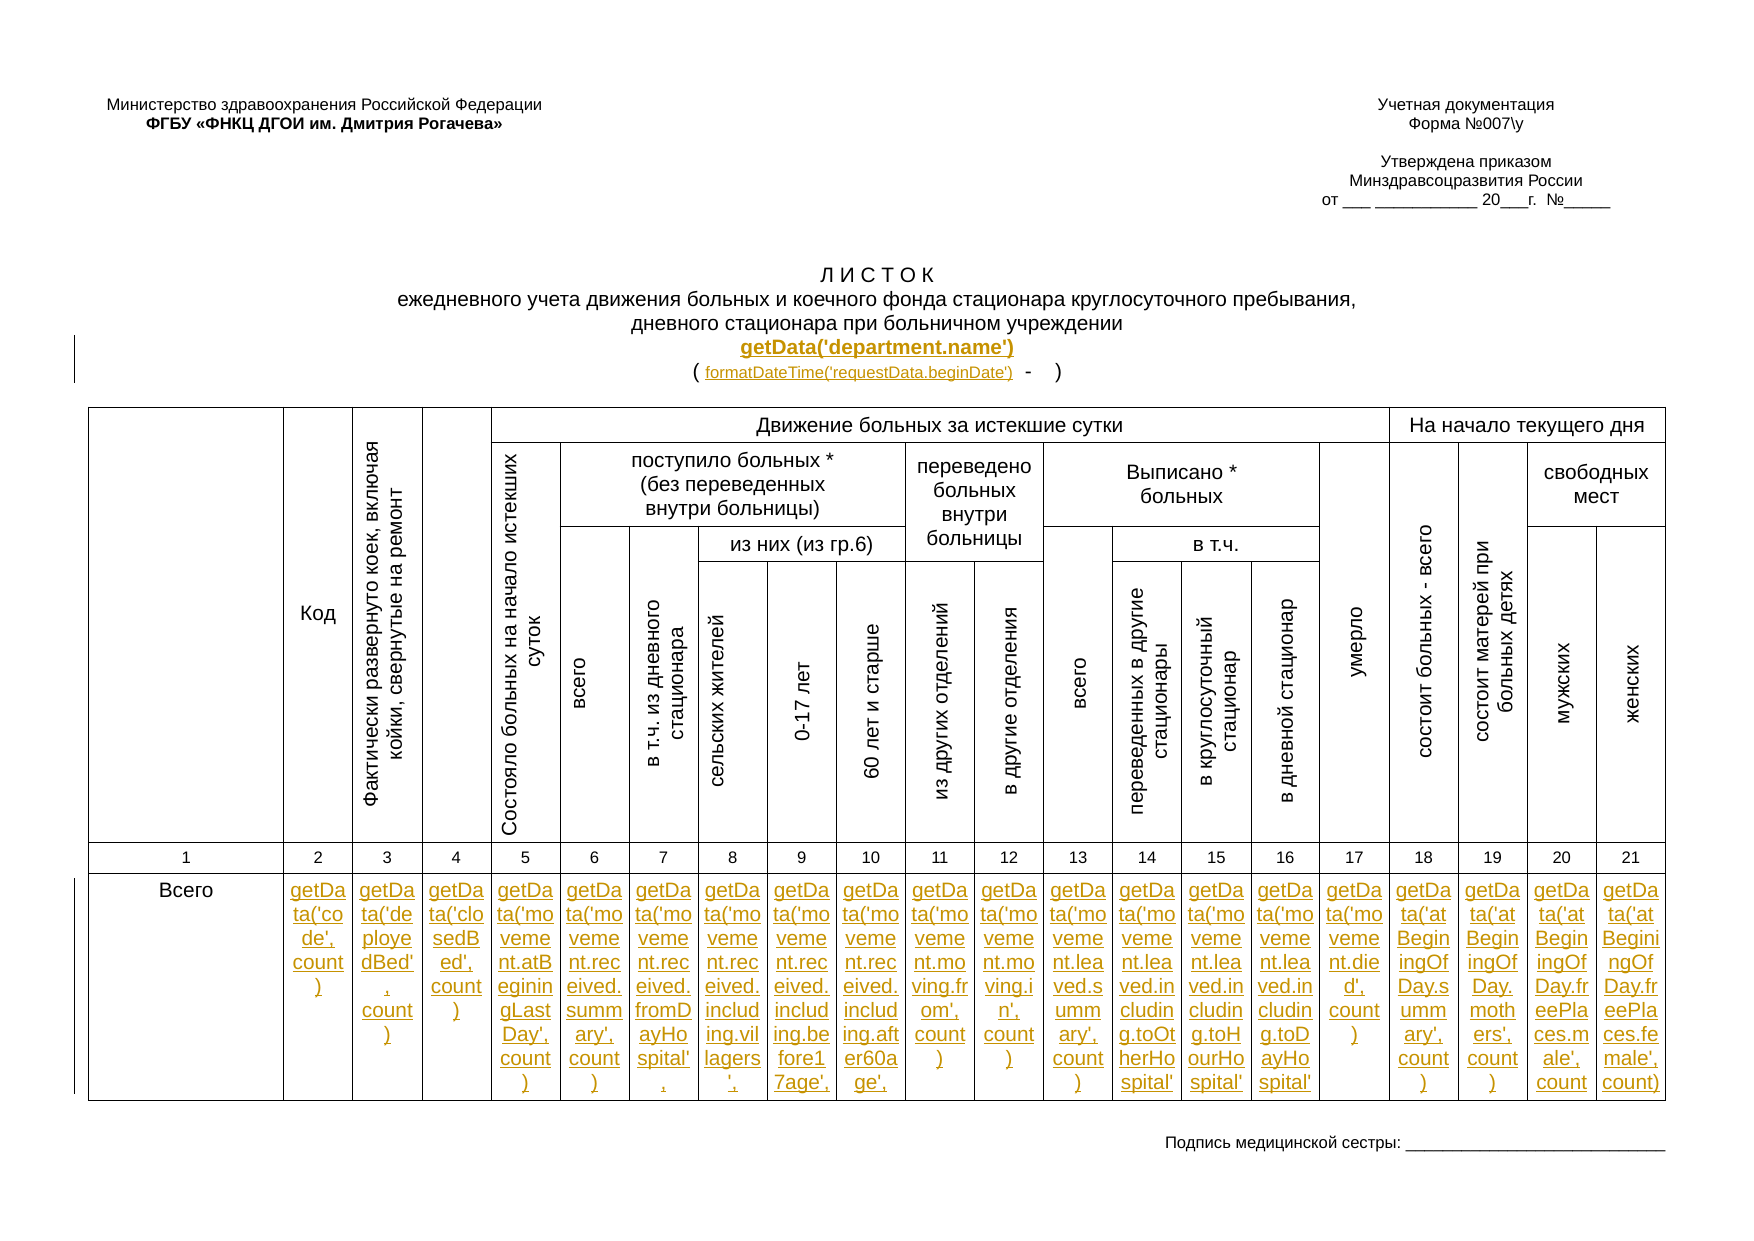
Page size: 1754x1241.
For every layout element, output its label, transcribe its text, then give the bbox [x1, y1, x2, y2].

table_cell в т.ч. из дневного стационара [630, 527, 698, 842]
table_cell getData('closedBed', count) [423, 874, 491, 1100]
table_cell состоит матерей при больных детях [1459, 443, 1527, 842]
table_header [89, 408, 283, 842]
table_cell всего [561, 527, 629, 842]
table_cell 2 [284, 843, 352, 872]
table_cell getData('atBeginingOfDay.freePlaces.female', count) [1597, 874, 1665, 1100]
table_cell переведенных в другие стационары [1113, 562, 1181, 842]
table_cell в круглосуточный стационар [1182, 562, 1251, 842]
table_cell getData('movement.leaved.summary', count) [1044, 874, 1112, 1100]
table_cell getData('atBeginingOfDay.mothers', count) [1459, 874, 1527, 1100]
table_cell 60 лет и старше [837, 562, 905, 842]
table_cell getData('atBeginingOfDay.freePlaces.male', count [1528, 874, 1596, 1100]
table_cell 10 [837, 843, 905, 872]
table_header [423, 408, 491, 842]
table_cell getData('movement.moving.from', count) [906, 874, 974, 1100]
table_cell поступило больных * (без переведенных внутри больницы) [561, 443, 905, 526]
table_cell в т.ч. [1113, 527, 1319, 561]
table_cell женских [1597, 527, 1665, 842]
table_cell 1 [89, 843, 283, 872]
table_cell свободных мест [1528, 443, 1665, 526]
table_cell 13 [1044, 843, 1112, 872]
table_cell в другие отделения [975, 562, 1043, 842]
table_cell сельских жителей [699, 562, 767, 842]
table_cell 16 [1252, 843, 1319, 872]
table_cell всего [1044, 527, 1112, 842]
table_cell 7 [630, 843, 698, 872]
table_cell getData('movement.received.fromDayHospital', [630, 874, 698, 1100]
table_cell 4 [423, 843, 491, 872]
table_cell getData('movement.received.including.after60age', [837, 874, 905, 1100]
table_cell getData('movement.received.including.before17age', [768, 874, 836, 1100]
table_cell getData('atBeginingOfDay.summary', count) [1390, 874, 1458, 1100]
table_cell мужских [1528, 527, 1596, 842]
table_cell getData('movement.received.summary', count) [561, 874, 629, 1100]
table_cell getData('movement.received.including.villagers', [699, 874, 767, 1100]
table_cell 5 [492, 843, 560, 872]
table_header Министерство здравоохранения Российской Федерации ФГБУ «ФНКЦ ДГОИ им. Дмитрия Рогачева» [89, 89, 560, 215]
table_header Движение больных за истекшие сутки [492, 408, 1389, 442]
text Л И С Т О К [88, 263, 1665, 287]
table_cell в дневной стационар [1252, 562, 1319, 842]
table_cell 8 [699, 843, 767, 872]
table_cell 0-17 лет [768, 562, 836, 842]
table_header Фактически развернуто коек, включая койки, свернутые на ремонт [353, 408, 422, 842]
table_cell 6 [561, 843, 629, 872]
table_cell getData('movement.moving.in', count) [975, 874, 1043, 1100]
table_cell умерло [1320, 443, 1389, 842]
table_header [560, 89, 1266, 215]
table_cell getData('movement.leaved.including.toHourHospital' [1182, 874, 1251, 1100]
text getData('department.name') [88, 335, 1665, 359]
table_cell из них (из гр.6) [699, 527, 905, 561]
table_cell из других отделений [906, 562, 974, 842]
table_cell 15 [1182, 843, 1251, 872]
table_header Учетная документация Форма №007\у Утверждена приказом Минздравсоцразвития России от ___ ___________ 20___г. №_____ [1266, 89, 1665, 215]
table_cell 9 [768, 843, 836, 872]
table_cell 17 [1320, 843, 1389, 872]
table_cell getData('movement.atBeginingLastDay', count) [492, 874, 560, 1100]
table_cell 12 [975, 843, 1043, 872]
table_cell 21 [1597, 843, 1665, 872]
table_cell getData('code', count) [284, 874, 352, 1100]
table_cell Выписано * больных [1044, 443, 1319, 526]
table_cell 18 [1390, 843, 1458, 872]
table_cell состоит больных - всего [1390, 443, 1458, 842]
table_cell 3 [353, 843, 422, 872]
table_cell 19 [1459, 843, 1527, 872]
table_cell переведено больных внутри больницы [906, 443, 1043, 561]
text дневного стационара при больничном учреждении [88, 311, 1665, 335]
table_cell getData('movement.leaved.including.toDayHospital' [1252, 874, 1319, 1100]
text ежедневного учета движения больных и коечного фонда стационара круглосуточного пребывания, [88, 287, 1665, 311]
table_cell getData('movement.died', count) [1320, 874, 1389, 1100]
table_cell 14 [1113, 843, 1181, 872]
table_cell 20 [1528, 843, 1596, 872]
table_cell Всего [89, 874, 283, 1100]
table_header На начало текущего дня [1390, 408, 1665, 442]
table_cell 11 [906, 843, 974, 872]
table_cell Состояло больных на начало истекших суток [492, 443, 560, 842]
text ( formatDateTime('requestData.beginDate') - ) [88, 359, 1665, 383]
table_header Код [284, 408, 352, 842]
table_cell getData('movement.leaved.including.toOtherHospital' [1113, 874, 1181, 1100]
table_cell getData('deployedBed', count) [353, 874, 422, 1100]
